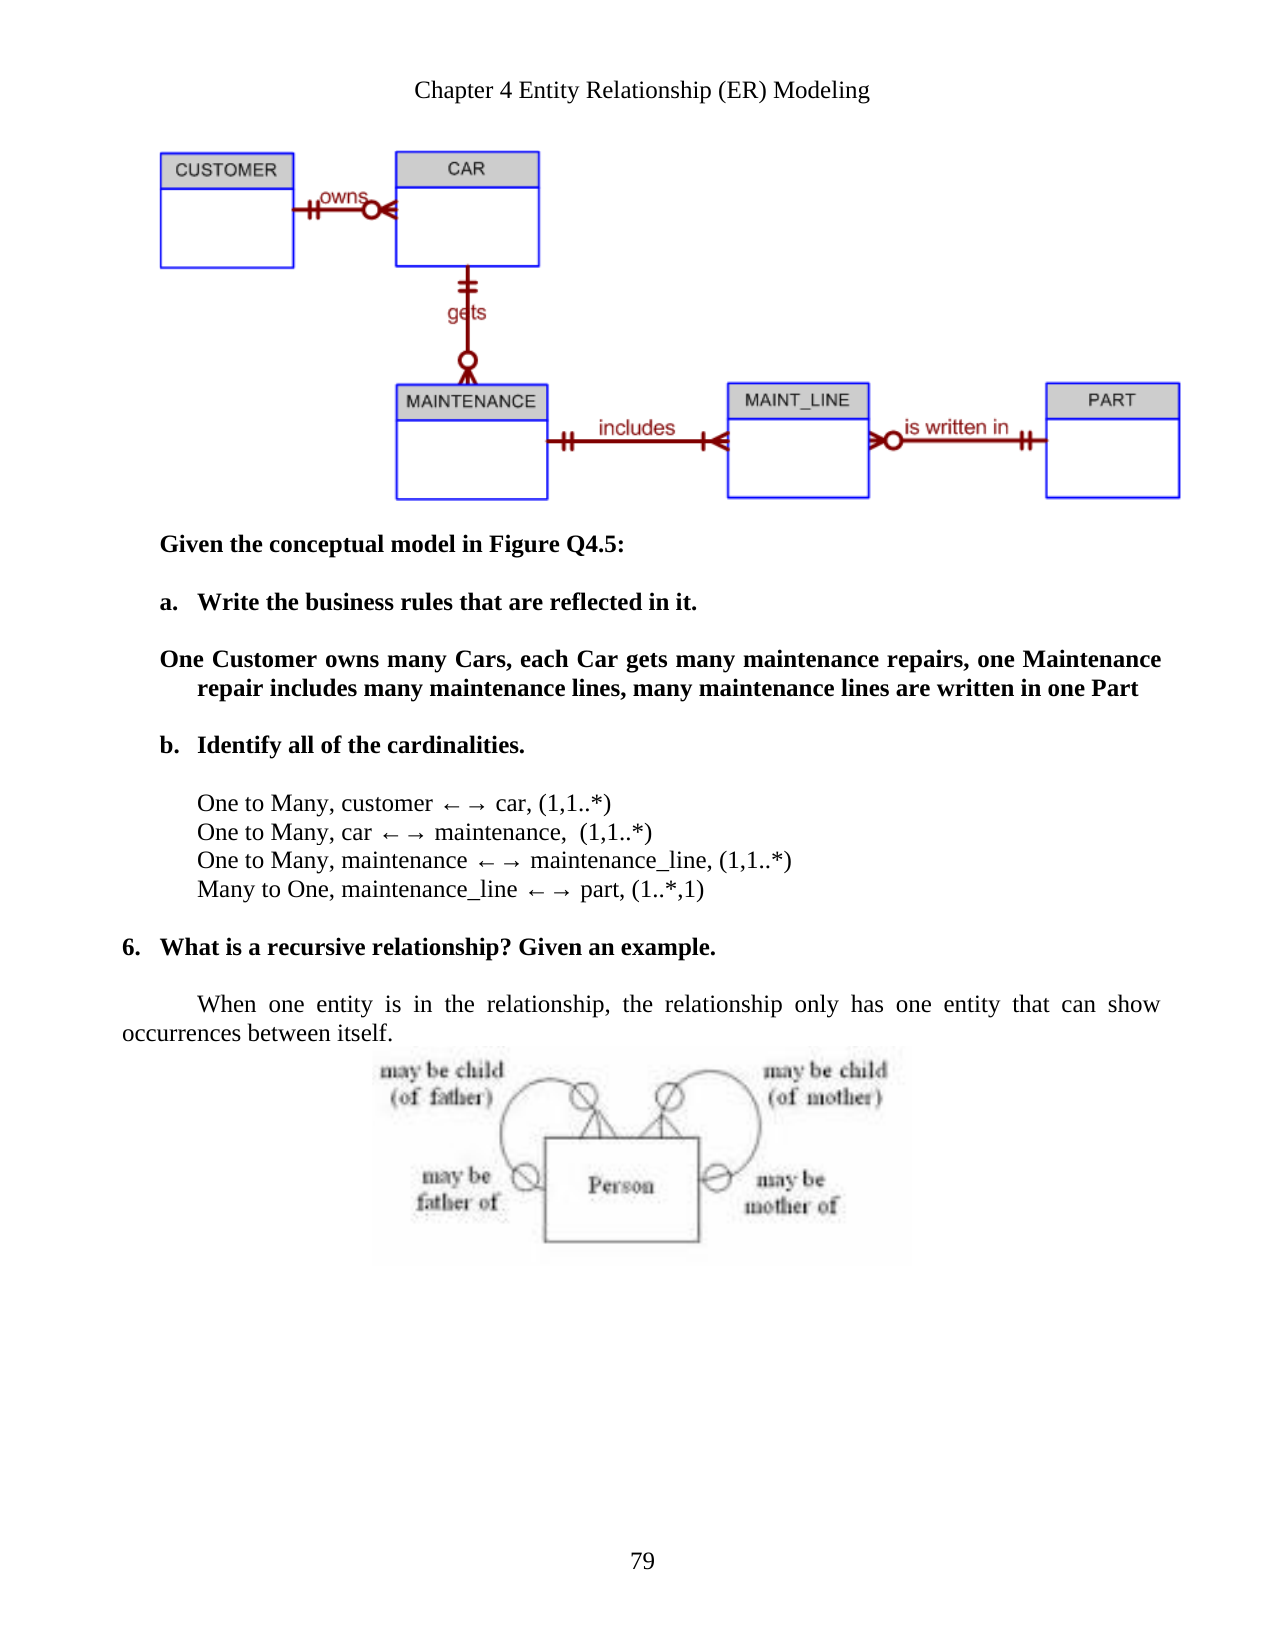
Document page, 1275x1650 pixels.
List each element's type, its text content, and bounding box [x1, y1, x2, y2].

text One Customer owns many Cars, each Car gets many maintenance repairs, one Maintenance repair includes many maintenance lines, many maintenance lines are written in one Part [159, 644, 1162, 702]
text One to Many, maintenance ←→ maintenance_line, (1,1..*) [122, 845, 1162, 874]
list What is a recursive relationship? Given an example. [122, 932, 1162, 960]
list Write the business rules that are reflected in it. [159, 587, 1162, 615]
picture [372, 1046, 913, 1266]
list Identify all of the cardinalities. [159, 730, 1162, 759]
text Given the conceptual model in Figure Q4.5: [159, 529, 1162, 558]
text When one entity is in the relationship, the relationship only has one entity that can show occurrences between itself. [122, 989, 1162, 1047]
text One to Many, car ←→ maintenance, (1,1..*) [122, 817, 1162, 845]
text One to Many, customer ←→ car, (1,1..*) [122, 788, 1162, 817]
text Many to One, maintenance_line ←→ part, (1..*,1) [122, 874, 1162, 903]
picture [159, 150, 1202, 501]
